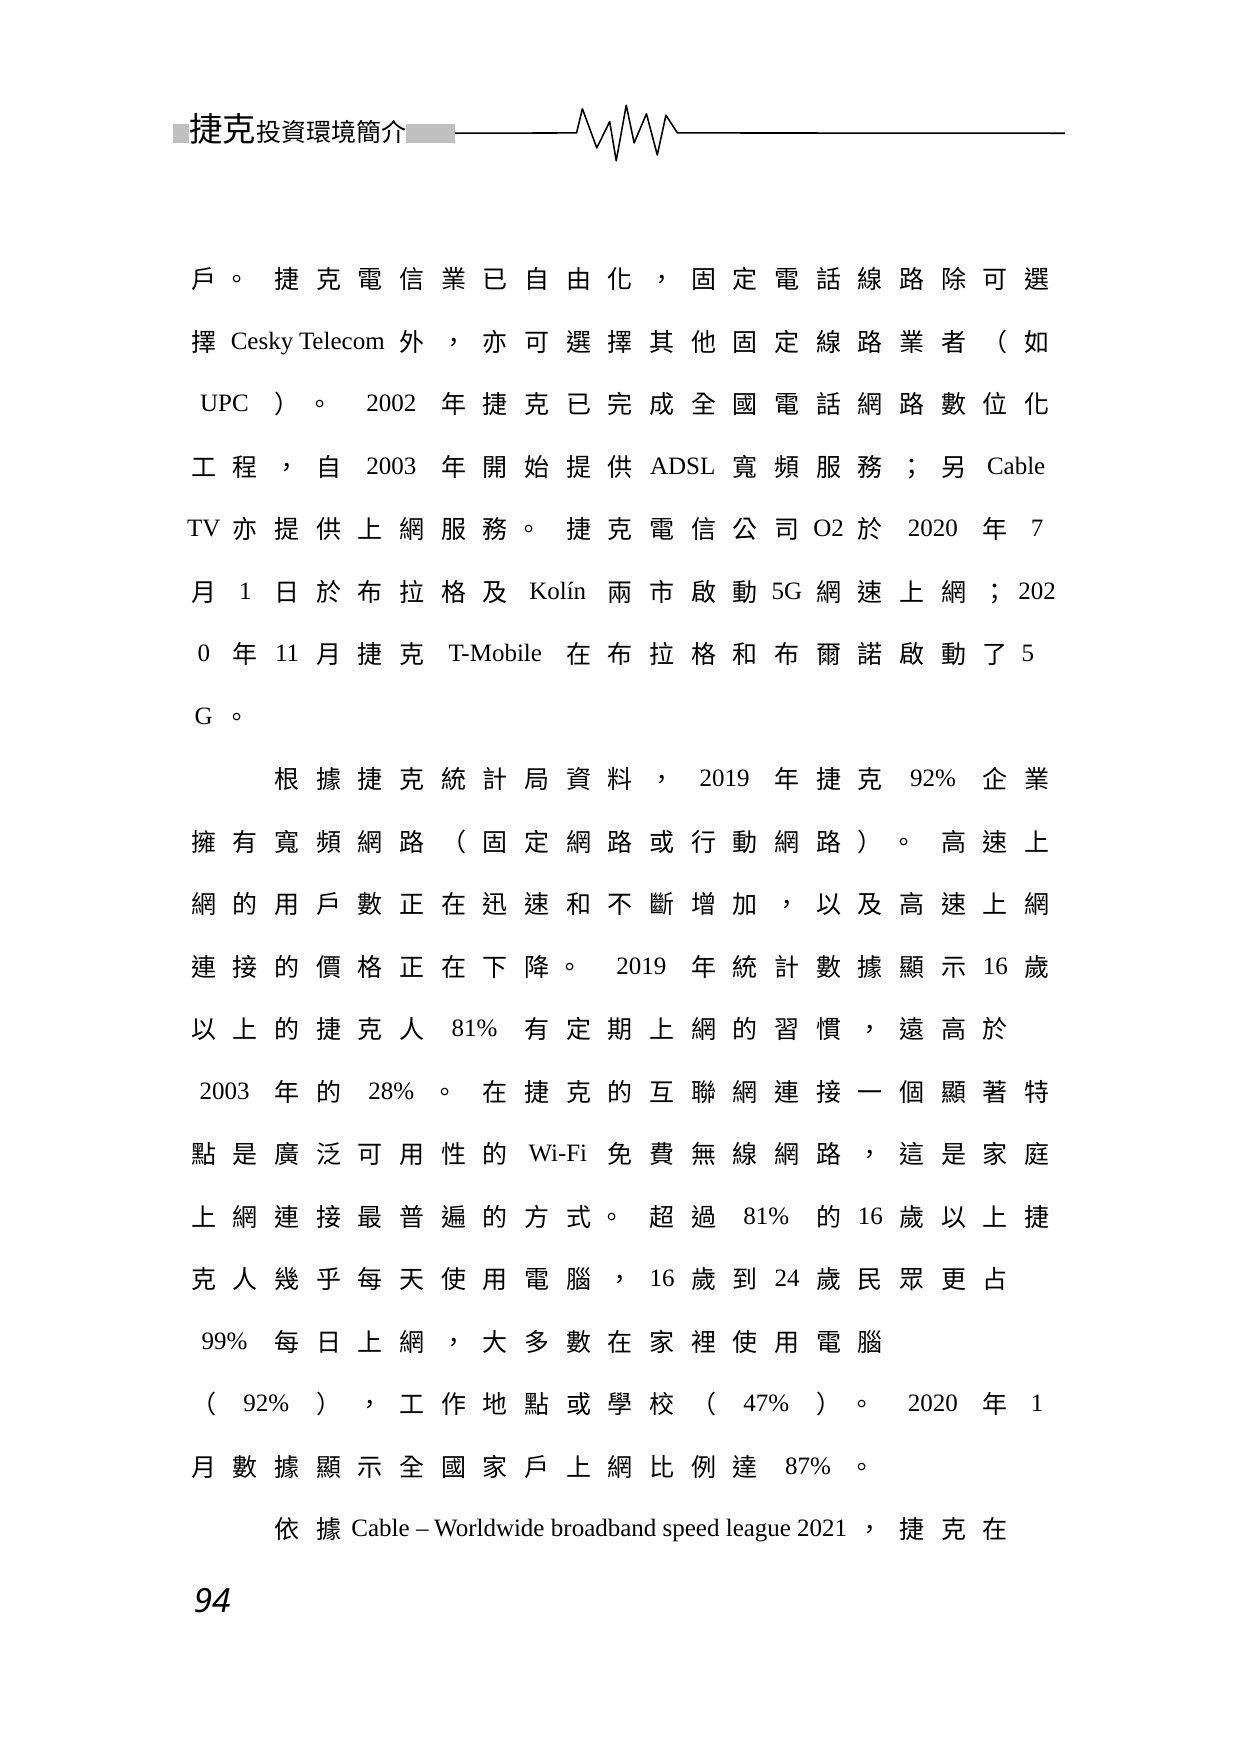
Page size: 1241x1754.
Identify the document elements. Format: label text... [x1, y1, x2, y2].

text 戶。捷克電信業已自由化，固定電話線路除可選擇Cesky Telecom外，亦可選擇其他固定線路業者（如UPC）。2002年捷克已完成全國電話網路數位化工程，自2003年開始提供ADSL寬頻服務；另Cable TV亦提供上網服務。捷克電信公司O2於2020年7月1日於布拉格及Kolín兩市啟動5G網速上網；2020年11月捷克T-Mobile在布拉格和布爾諾啟動了5G。 [183, 236, 1058, 736]
text 根據捷克統計局資料，2019年捷克92%企業擁有寬頻網路（固定網路或行動網路）。高速上網的用戶數正在迅速和不斷增加，以及高速上網連接的價格正在下降。2019年統計數據顯示16歲以上的捷克人81%有定期上網的習慣，遠高於2003年的28%。在捷克的互聯網連接一個顯著特點是廣泛可用性的Wi-Fi免費無線網路，這是家庭上網連接最普遍的方式。超過81%的16歲以上捷克人幾乎每天使用電腦，16歲到24歲民眾更占99%每日上網，大多數在家裡使用電腦（92%），工作地點或學校（47%）。2020年1月數據顯示全國家戶上網比例達87%。 [183, 736, 1058, 1486]
text 依據Cable – Worldwide broadband speed league 2021，捷克在 [183, 1486, 1058, 1549]
